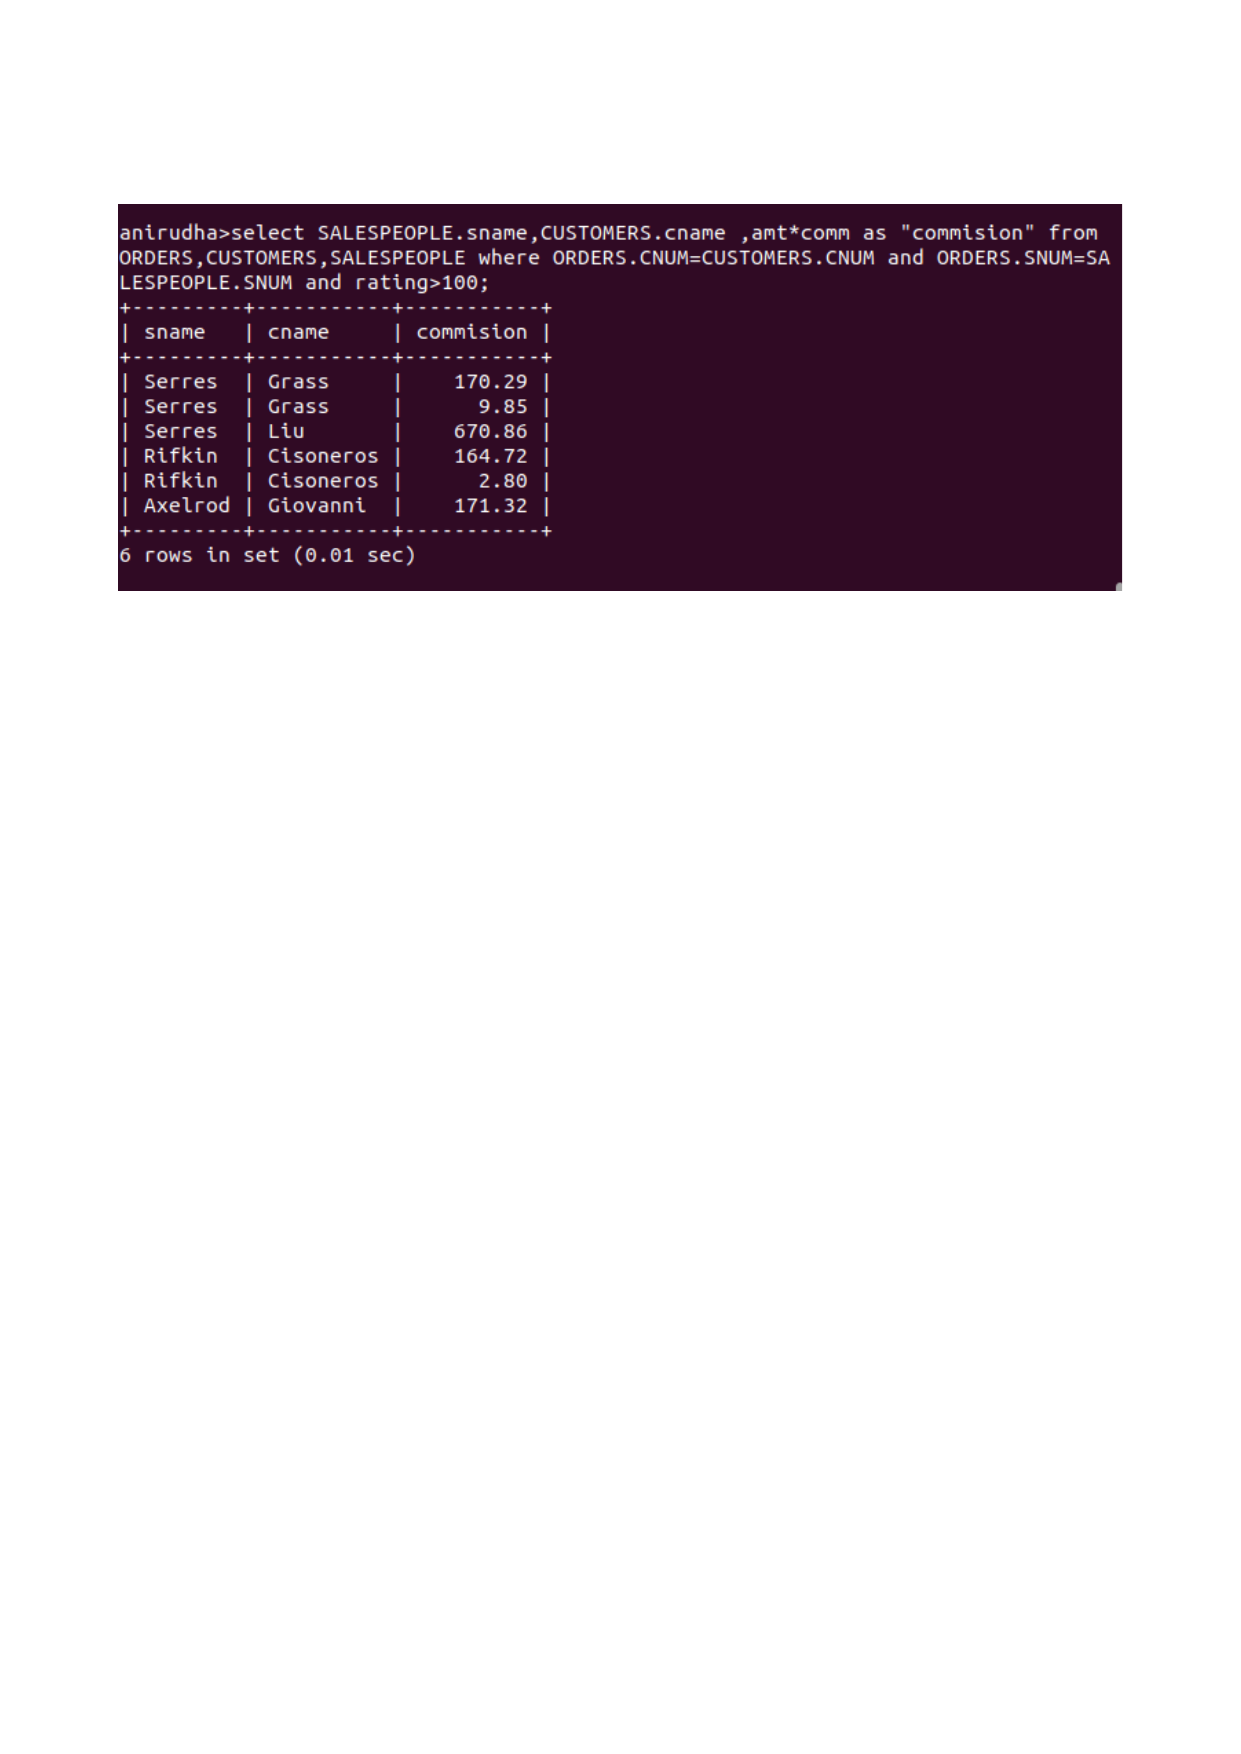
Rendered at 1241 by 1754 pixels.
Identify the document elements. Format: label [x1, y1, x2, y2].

picture [118, 204, 1123, 591]
